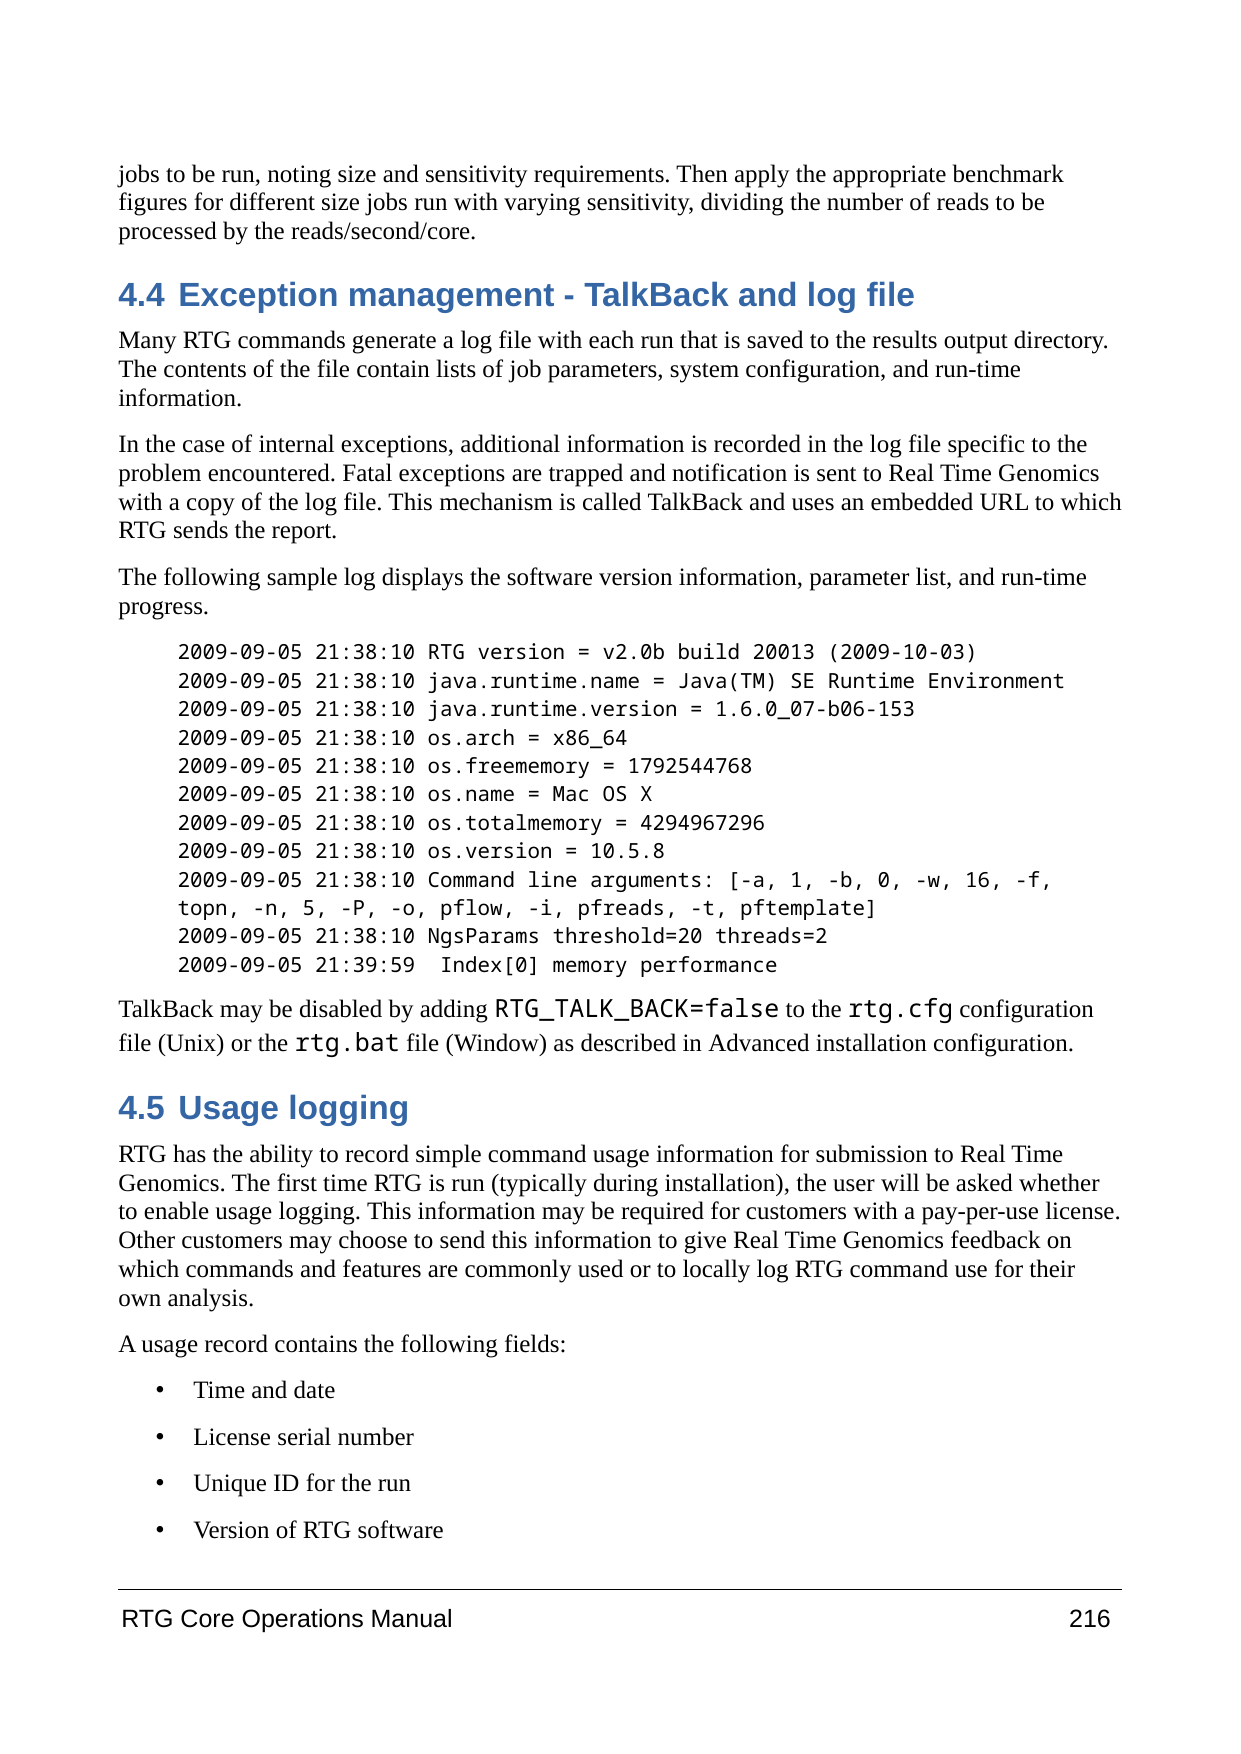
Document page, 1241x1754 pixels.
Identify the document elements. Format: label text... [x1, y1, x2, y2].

text 2009-09-05 21:38:10 os.version = 10.5.8 [177, 836, 1122, 865]
text jobs to be run, noting size and sensitivity requirements. Then apply the appropriate benchmark figures for different size jobs run with varying sensitivity, dividing the number of reads to be processed by the reads/second/core. [118, 159, 1122, 245]
text 2009-09-05 21:38:10 java.runtime.version = 1.6.0_07-b06-153 [177, 694, 1122, 723]
text Many RTG commands generate a log file with each run that is saved to the results output directory. The contents of the file contain lists of job parameters, system configuration, and run-time information. [118, 325, 1122, 412]
text 2009-09-05 21:38:10 java.runtime.name = Java(TM) SE Runtime Environment [177, 666, 1122, 694]
text A usage record contains the following fields: [118, 1329, 1122, 1358]
text 2009-09-05 21:38:10 Command line arguments: [-a, 1, -b, 0, -w, 16, -f, topn, -n, 5, -P, -o, pflow, -i, pfreads, -t, pftemplate] [177, 865, 1122, 922]
text TalkBack may be disabled by adding RTG_TALK_BACK=false to the rtg.cfg configuration file (Unix) or the rtg.bat file (Window) as described in Advanced installation configuration. [118, 990, 1122, 1058]
text 2009-09-05 21:38:10 os.freememory = 1792544768 [177, 751, 1122, 779]
text The following sample log displays the software version information, parameter list, and run-time progress. [118, 562, 1122, 619]
text 2009-09-05 21:38:10 RTG version = v2.0b build 20013 (2009-10-03) [177, 637, 1122, 666]
text RTG has the ability to record simple command usage information for submission to Real Time Genomics. The first time RTG is run (typically during installation), the user will be asked whether to enable usage logging. This information may be required for customers with a pay-per-use license. Other customers may choose to send this information to give Real Time Genomics feedback on which commands and features are commonly used or to locally log RTG command use for their own analysis. [118, 1139, 1122, 1311]
text 2009-09-05 21:39:59 Index[0] memory performance [177, 950, 1122, 978]
text 2009-09-05 21:38:10 NgsParams threshold=20 threads=2 [177, 922, 1122, 950]
list Version of RTG software [156, 1515, 1122, 1544]
text In the case of internal exceptions, additional information is recorded in the log file specific to the problem encountered. Fatal exceptions are trapped and notification is sent to Real Time Genomics with a copy of the log file. This mechanism is called TalkBack and uses an embedded URL to which RTG sends the report. [118, 429, 1122, 544]
list License serial number [156, 1422, 1122, 1451]
list Time and date [156, 1376, 1122, 1404]
text 2009-09-05 21:38:10 os.name = Mac OS X [177, 779, 1122, 808]
subtitle Exception management - TalkBack and log file [118, 274, 1122, 313]
subtitle Usage logging [118, 1088, 1122, 1127]
text 2009-09-05 21:38:10 os.arch = x86_64 [177, 723, 1122, 751]
list Unique ID for the run [156, 1468, 1122, 1497]
text 2009-09-05 21:38:10 os.totalmemory = 4294967296 [177, 808, 1122, 836]
